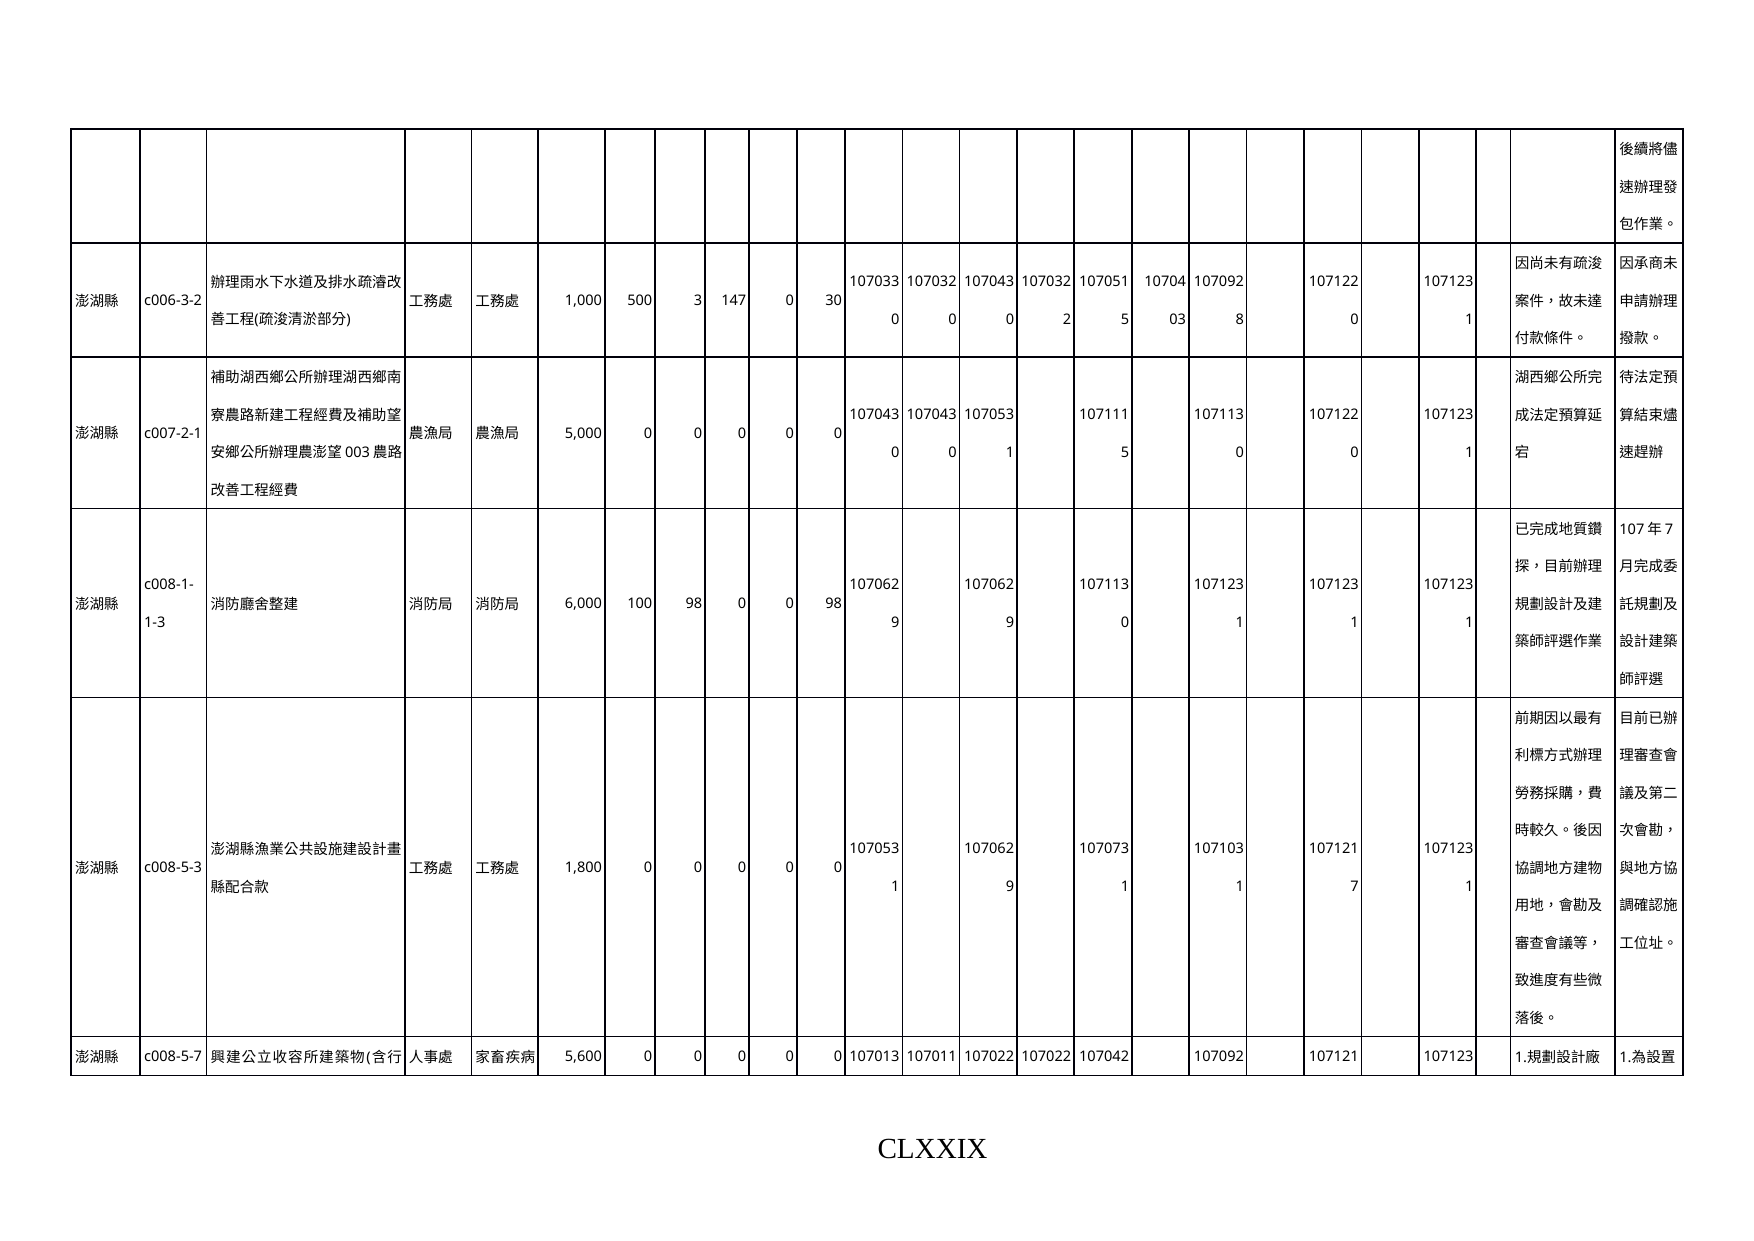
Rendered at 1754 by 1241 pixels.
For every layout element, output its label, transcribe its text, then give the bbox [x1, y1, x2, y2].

table_cell [656, 130, 704, 242]
table_cell 500 [606, 244, 654, 356]
table_cell 0 [706, 698, 748, 1036]
table_cell c008-1-1-3 [141, 509, 206, 697]
table_cell [141, 130, 206, 242]
table_cell 0 [606, 358, 654, 508]
table_cell 1071231 [1420, 358, 1475, 508]
table_cell 1071231 [1420, 698, 1475, 1036]
table_cell 1070531 [960, 358, 1016, 508]
table_cell 1070403 [1133, 244, 1188, 356]
table_cell 目前已辦理審查會議及第二次會勘，與地方協調確認施工位址。 [1616, 698, 1682, 1036]
table_cell 30 [798, 244, 844, 356]
table_cell [1247, 244, 1303, 356]
table_cell [1420, 130, 1475, 242]
table_cell [1477, 509, 1510, 697]
table_cell 澎湖縣 [72, 358, 139, 508]
table_cell [1133, 1037, 1188, 1075]
table_cell 107022 [960, 1037, 1016, 1075]
table_cell 因尚未有疏浚案件，故未達付款條件。 [1511, 244, 1614, 356]
table_cell 0 [750, 1037, 796, 1075]
table_cell 1070629 [846, 509, 902, 697]
table_cell 107年7月完成委託規劃及設計建築師評選 [1616, 509, 1682, 697]
table_cell 家畜疾病 [472, 1037, 537, 1075]
table_cell [1305, 130, 1361, 242]
table_cell [1362, 509, 1418, 697]
table_cell 1071130 [1075, 509, 1131, 697]
table_cell 1070322 [1018, 244, 1073, 356]
table_cell 澎湖縣 [72, 698, 139, 1036]
table_cell 興建公立收容所建築物(含行 [207, 1037, 404, 1075]
table_cell 消防局 [406, 509, 471, 697]
table_cell 因承商未申請辦理撥款。 [1616, 244, 1682, 356]
table_cell 辦理雨水下水道及排水疏濬改善工程(疏浚清淤部分) [207, 244, 404, 356]
table_cell 0 [750, 509, 796, 697]
table_cell 人事處 [406, 1037, 471, 1075]
table_cell c008-5-3 [141, 698, 206, 1036]
table_cell 0 [798, 698, 844, 1036]
table_cell 1.規劃設計廠 [1511, 1037, 1614, 1075]
table_cell [1362, 1037, 1418, 1075]
table_cell 107092 [1190, 1037, 1246, 1075]
table_cell [1133, 698, 1188, 1036]
table_cell 5,000 [539, 358, 604, 508]
table_cell 1070629 [960, 698, 1016, 1036]
table_cell 98 [798, 509, 844, 697]
table_cell [539, 130, 604, 242]
table_cell [1075, 130, 1131, 242]
table_cell 0 [706, 1037, 748, 1075]
table_cell [1247, 1037, 1303, 1075]
table_cell 107013 [846, 1037, 902, 1075]
table_cell 1,800 [539, 698, 604, 1036]
table_cell [1247, 509, 1303, 697]
table_cell 1071231 [1305, 509, 1361, 697]
table_cell 100 [606, 509, 654, 697]
table_cell 0 [798, 1037, 844, 1075]
table_cell 1071220 [1305, 244, 1361, 356]
table_cell 澎湖縣 [72, 509, 139, 697]
table_cell [1133, 130, 1188, 242]
table_cell 已完成地質鑽探，目前辦理規劃設計及建築師評選作業 [1511, 509, 1614, 697]
table_cell 1070430 [960, 244, 1016, 356]
table_cell 6,000 [539, 509, 604, 697]
table_cell 農漁局 [406, 358, 471, 508]
table_cell 107022 [1018, 1037, 1073, 1075]
table_cell 5,600 [539, 1037, 604, 1075]
table_cell 1071231 [1190, 509, 1246, 697]
table_cell 工務處 [406, 698, 471, 1036]
table_cell [1362, 244, 1418, 356]
table_cell 工務處 [406, 244, 471, 356]
table_cell 107042 [1075, 1037, 1131, 1075]
table_cell 98 [656, 509, 704, 697]
table_cell [1477, 1037, 1510, 1075]
table_cell 1071115 [1075, 358, 1131, 508]
table_cell 0 [606, 698, 654, 1036]
table_cell 0 [750, 244, 796, 356]
table_cell 147 [706, 244, 748, 356]
table_cell 1.為設置 [1616, 1037, 1682, 1075]
table_cell 澎湖縣漁業公共設施建設計畫縣配合款 [207, 698, 404, 1036]
table_cell [750, 130, 796, 242]
table_cell 1,000 [539, 244, 604, 356]
table_cell 1071220 [1305, 358, 1361, 508]
table_cell 待法定預算結束燼速趕辦 [1616, 358, 1682, 508]
table_cell 0 [750, 358, 796, 508]
table_cell [1362, 698, 1418, 1036]
table_cell 0 [656, 698, 704, 1036]
table_cell [798, 130, 844, 242]
table_cell [1477, 358, 1510, 508]
table_cell 澎湖縣 [72, 1037, 139, 1075]
table_cell 前期因以最有利標方式辦理勞務採購，費時較久。後因協調地方建物用地，會勘及審查會議等，致進度有些微落後。 [1511, 698, 1614, 1036]
table_cell c007-2-1 [141, 358, 206, 508]
table_cell [1018, 130, 1073, 242]
table_cell 0 [656, 358, 704, 508]
table_cell [1477, 244, 1510, 356]
table_cell [1133, 509, 1188, 697]
table_cell 1070430 [903, 358, 959, 508]
table_cell 1071217 [1305, 698, 1361, 1036]
table_cell 後續將儘速辦理發包作業。 [1616, 130, 1682, 242]
table_cell 107011 [903, 1037, 959, 1075]
table_cell 0 [798, 358, 844, 508]
table_cell [903, 509, 959, 697]
table_cell 0 [750, 698, 796, 1036]
table_cell [1477, 698, 1510, 1036]
table_cell 1070629 [960, 509, 1016, 697]
table_cell [903, 698, 959, 1036]
table_cell 湖西鄉公所完成法定預算延宕 [1511, 358, 1614, 508]
table_cell [1247, 358, 1303, 508]
table_cell [903, 130, 959, 242]
table_cell [606, 130, 654, 242]
table_cell c006-3-2 [141, 244, 206, 356]
table_cell [846, 130, 902, 242]
table_cell [1247, 698, 1303, 1036]
table_cell 消防廳舍整建 [207, 509, 404, 697]
table_cell 工務處 [472, 244, 537, 356]
table_cell [960, 130, 1016, 242]
table_cell [472, 130, 537, 242]
table_cell 消防局 [472, 509, 537, 697]
table_cell [1511, 130, 1614, 242]
table_cell 1070515 [1075, 244, 1131, 356]
table_cell [1362, 130, 1418, 242]
table_cell [1018, 358, 1073, 508]
table_cell 1071231 [1420, 244, 1475, 356]
table_cell 1070928 [1190, 244, 1246, 356]
table_cell 107121 [1305, 1037, 1361, 1075]
table_cell 107123 [1420, 1037, 1475, 1075]
table_cell [72, 130, 139, 242]
table_cell 0 [706, 358, 748, 508]
table_cell 1070320 [903, 244, 959, 356]
table_cell 1071231 [1420, 509, 1475, 697]
table_cell 農漁局 [472, 358, 537, 508]
table_cell 澎湖縣 [72, 244, 139, 356]
table_cell [1018, 698, 1073, 1036]
table_cell [406, 130, 471, 242]
table_cell 0 [706, 509, 748, 697]
table_cell [1190, 130, 1246, 242]
table_cell [1018, 509, 1073, 697]
table_cell 1070531 [846, 698, 902, 1036]
table_cell 1071031 [1190, 698, 1246, 1036]
table_cell [207, 130, 404, 242]
table_cell 工務處 [472, 698, 537, 1036]
table_cell 1070330 [846, 244, 902, 356]
table_cell 1071130 [1190, 358, 1246, 508]
table_cell [706, 130, 748, 242]
table_cell c008-5-7 [141, 1037, 206, 1075]
table_cell 1070731 [1075, 698, 1131, 1036]
table_cell [1477, 130, 1510, 242]
table_cell 3 [656, 244, 704, 356]
table_cell 1070430 [846, 358, 902, 508]
table_cell [1362, 358, 1418, 508]
table_cell [1247, 130, 1303, 242]
table_cell 補助湖西鄉公所辦理湖西鄉南寮農路新建工程經費及補助望安鄉公所辦理農澎望003農路改善工程經費 [207, 358, 404, 508]
table_cell 0 [606, 1037, 654, 1075]
table_cell [1133, 358, 1188, 508]
table_cell 0 [656, 1037, 704, 1075]
